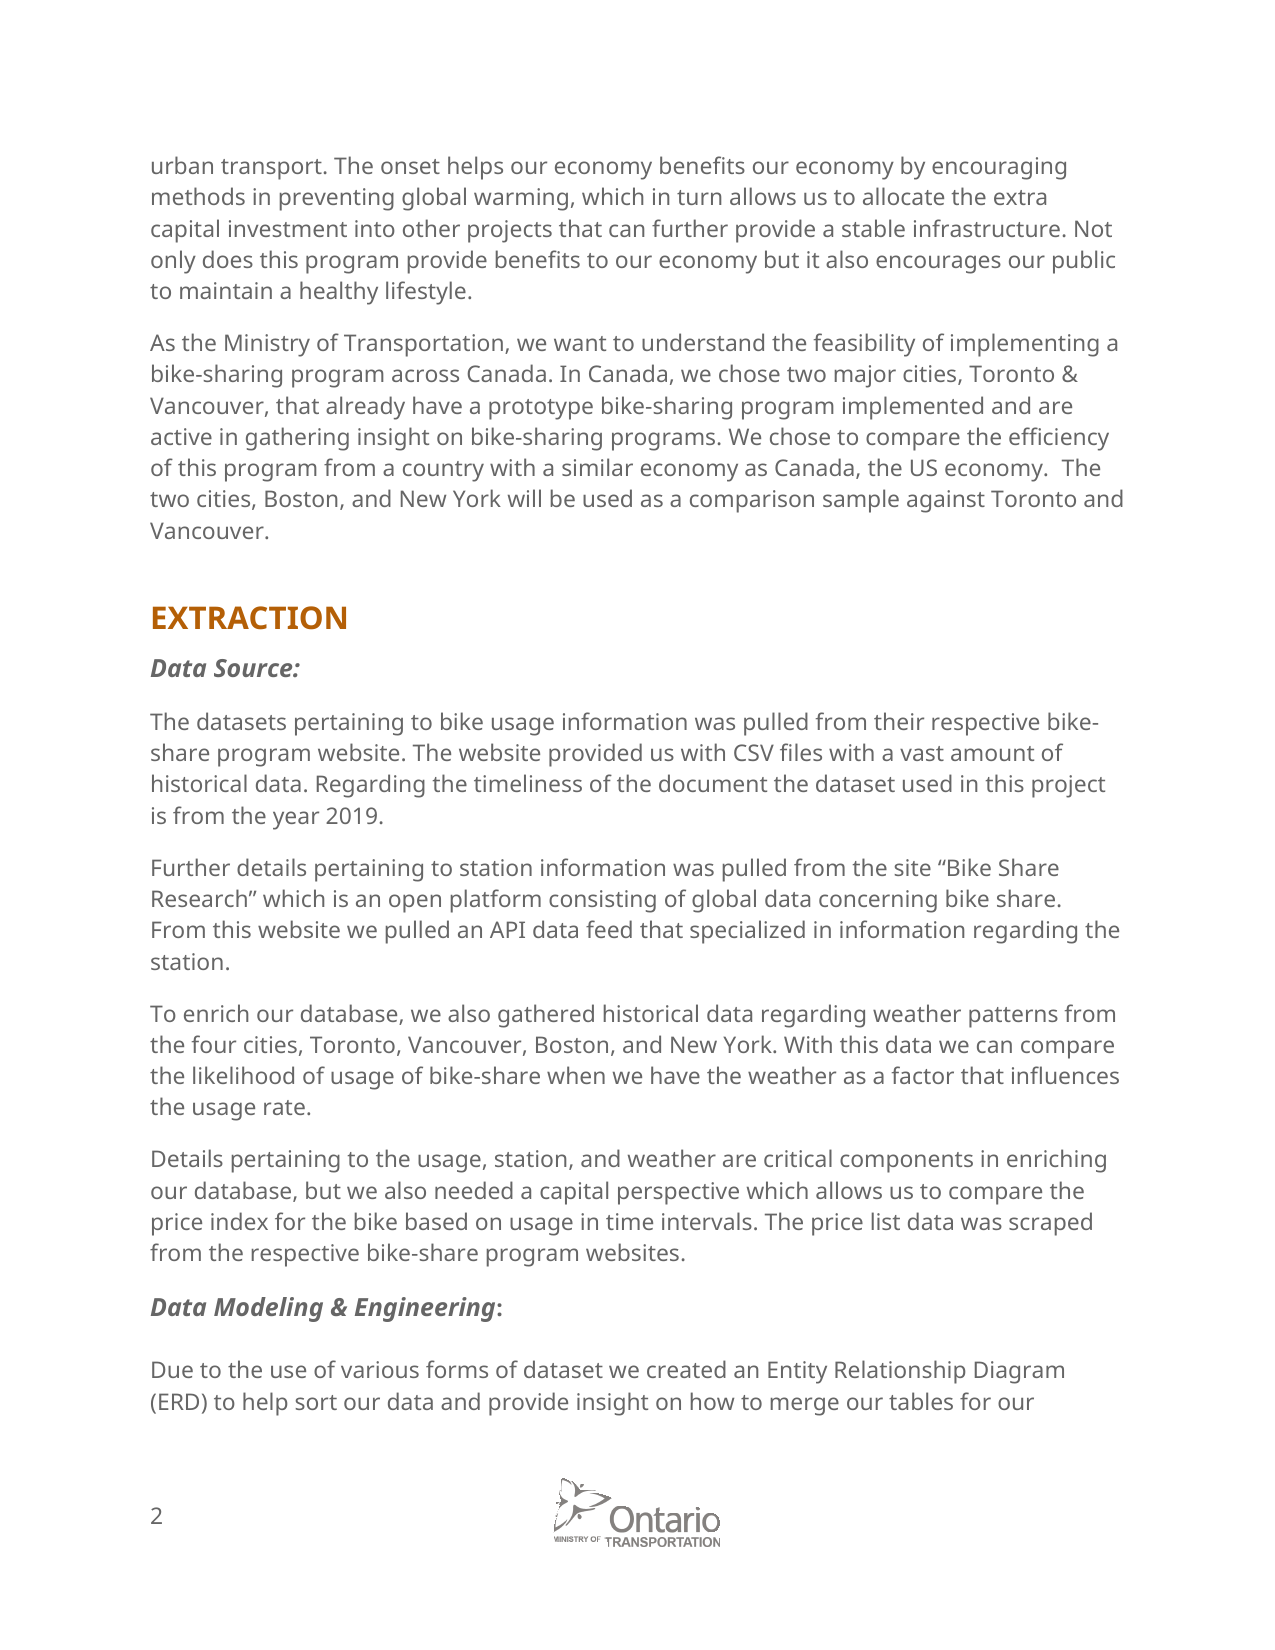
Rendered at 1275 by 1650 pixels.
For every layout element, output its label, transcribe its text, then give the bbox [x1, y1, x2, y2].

text Further details pertaining to station information was pulled from the site “Bike Share Research” which is an open platform consisting of global data concerning bike share. From this website we pulled an API data feed that specialized in information regarding the station. [150, 852, 1125, 977]
subtitle EXTRACTION [150, 596, 1125, 638]
text Due to the use of various forms of dataset we created an Entity Relationship Diagram (ERD) to help sort our data and provide insight on how to merge our tables for our [150, 1354, 1125, 1417]
text urban transport. The onset helps our economy benefits our economy by encouraging methods in preventing global warming, which in turn allows us to allocate the extra capital investment into other projects that can further provide a stable infrastructure. Not only does this program provide benefits to our economy but it also encourages our public to maintain a healthy lifestyle. [150, 150, 1125, 306]
text Details pertaining to the usage, station, and weather are critical components in enriching our database, but we also needed a capital perspective which allows us to compare the price index for the bike based on usage in time intervals. The price list data was scraped from the respective bike-share program websites. [150, 1143, 1125, 1268]
text As the Ministry of Transportation, we want to understand the feasibility of implementing a bike-sharing program across Canada. In Canada, we chose two major cities, Toronto & Vancouver, that already have a prototype bike-sharing program implemented and are active in gathering insight on bike-sharing programs. We chose to compare the efficiency of this program from a country with a similar economy as Canada, the US economy. The two cities, Boston, and New York will be used as a comparison sample against Toronto and Vancouver. [150, 327, 1125, 546]
text The datasets pertaining to bike usage information was pulled from their respective bike-share program website. The website provided us with CSV files with a vast amount of historical data. Regarding the timeliness of the document the dataset used in this project is from the year 2019. [150, 706, 1125, 831]
text Data Modeling & Engineering: [150, 1289, 1125, 1323]
text To enrich our database, we also gathered historical data regarding weather patterns from the four cities, Toronto, Vancouver, Boston, and New York. With this data we can compare the likelihood of usage of bike-share when we have the weather as a factor that influences the usage rate. [150, 997, 1125, 1122]
text Data Source: [150, 651, 1125, 685]
